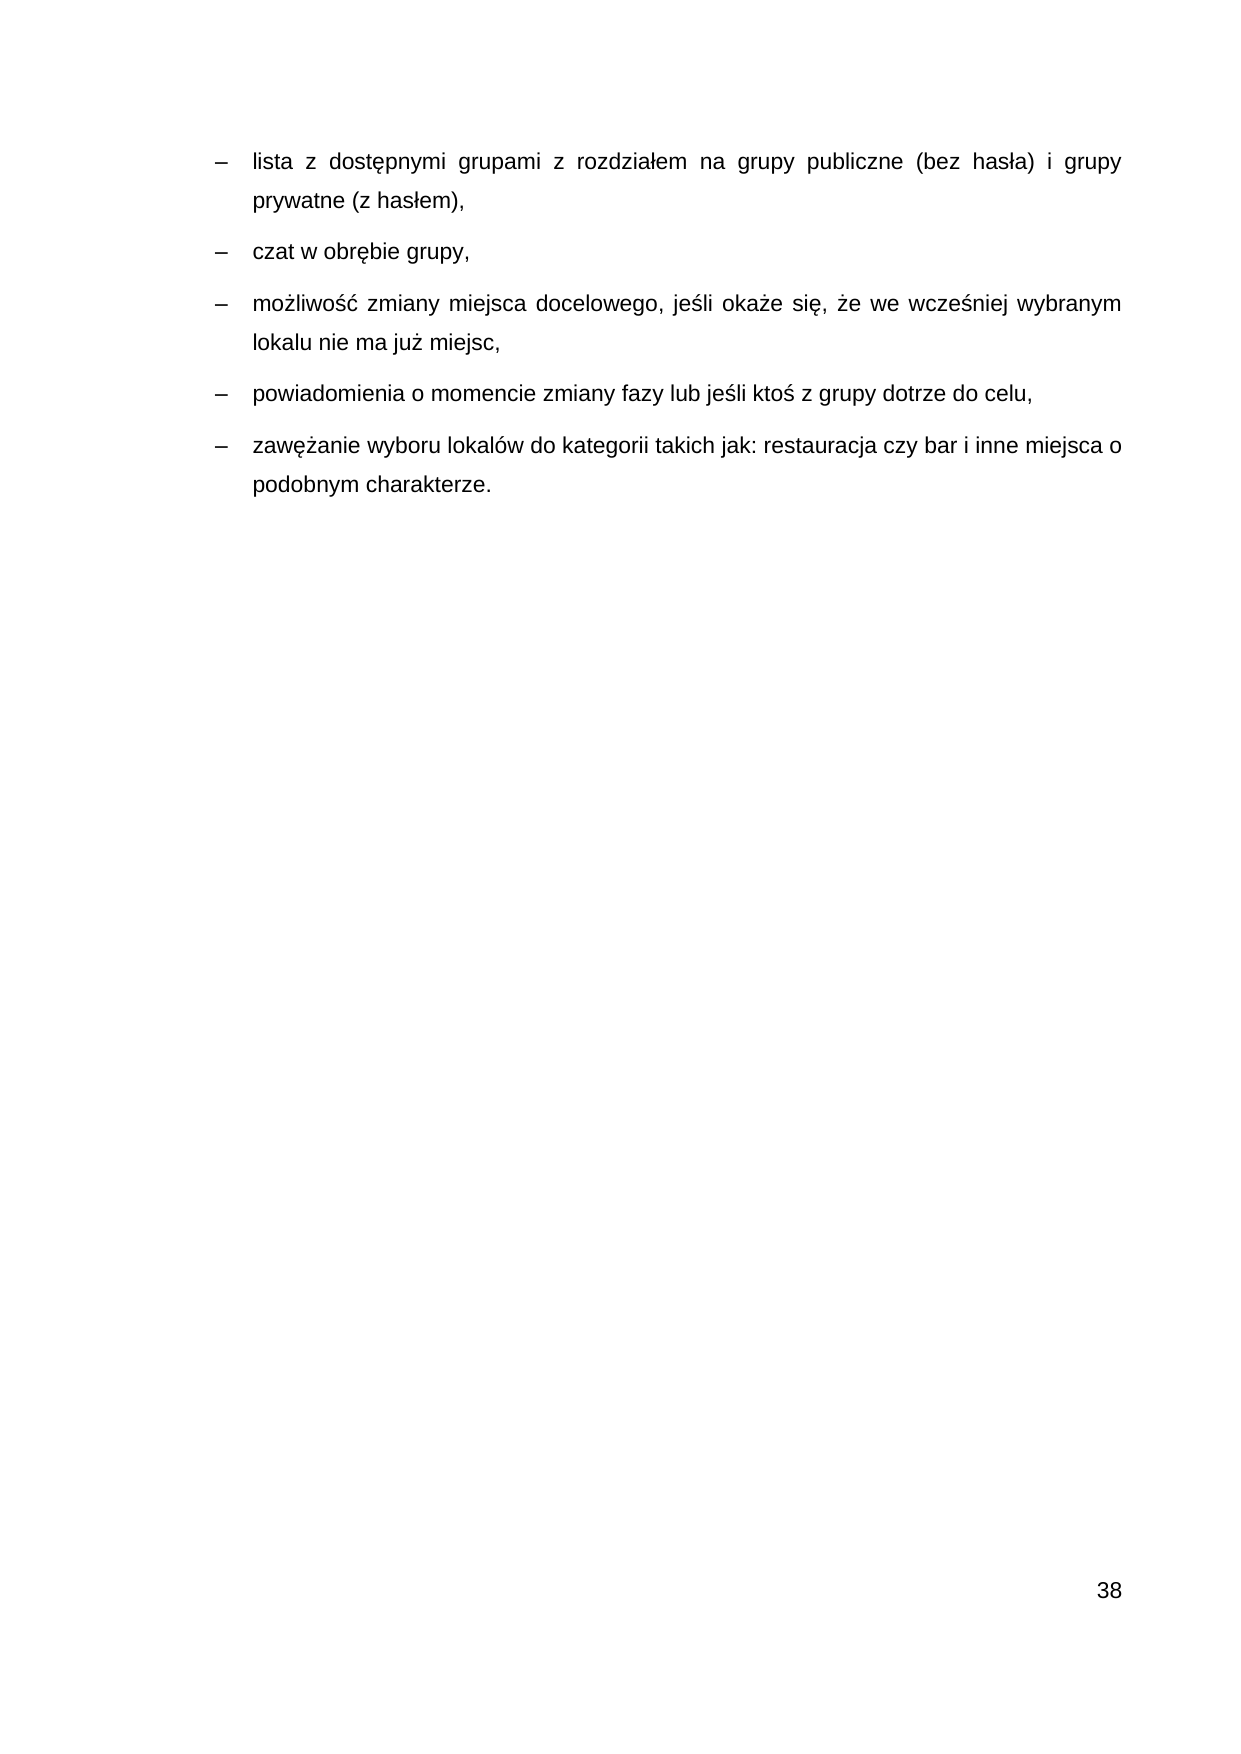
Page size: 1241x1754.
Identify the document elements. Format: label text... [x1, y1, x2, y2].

list zawężanie wyboru lokalów do kategorii takich jak: restauracja czy bar i inne miejsca o podobnym charakterze. [215, 432, 1122, 497]
list możliwość zmiany miejsca docelowego, jeśli okaże się, że we wcześniej wybranym lokalu nie ma już miejsc, [215, 289, 1122, 355]
list czat w obrębie grupy, [215, 238, 1122, 265]
list lista z dostępnymi grupami z rozdziałem na grupy publiczne (bez hasła) i grupy prywatne (z hasłem), [215, 148, 1122, 213]
list powiadomienia o momencie zmiany fazy lub jeśli ktoś z grupy dotrze do celu, [215, 380, 1122, 407]
